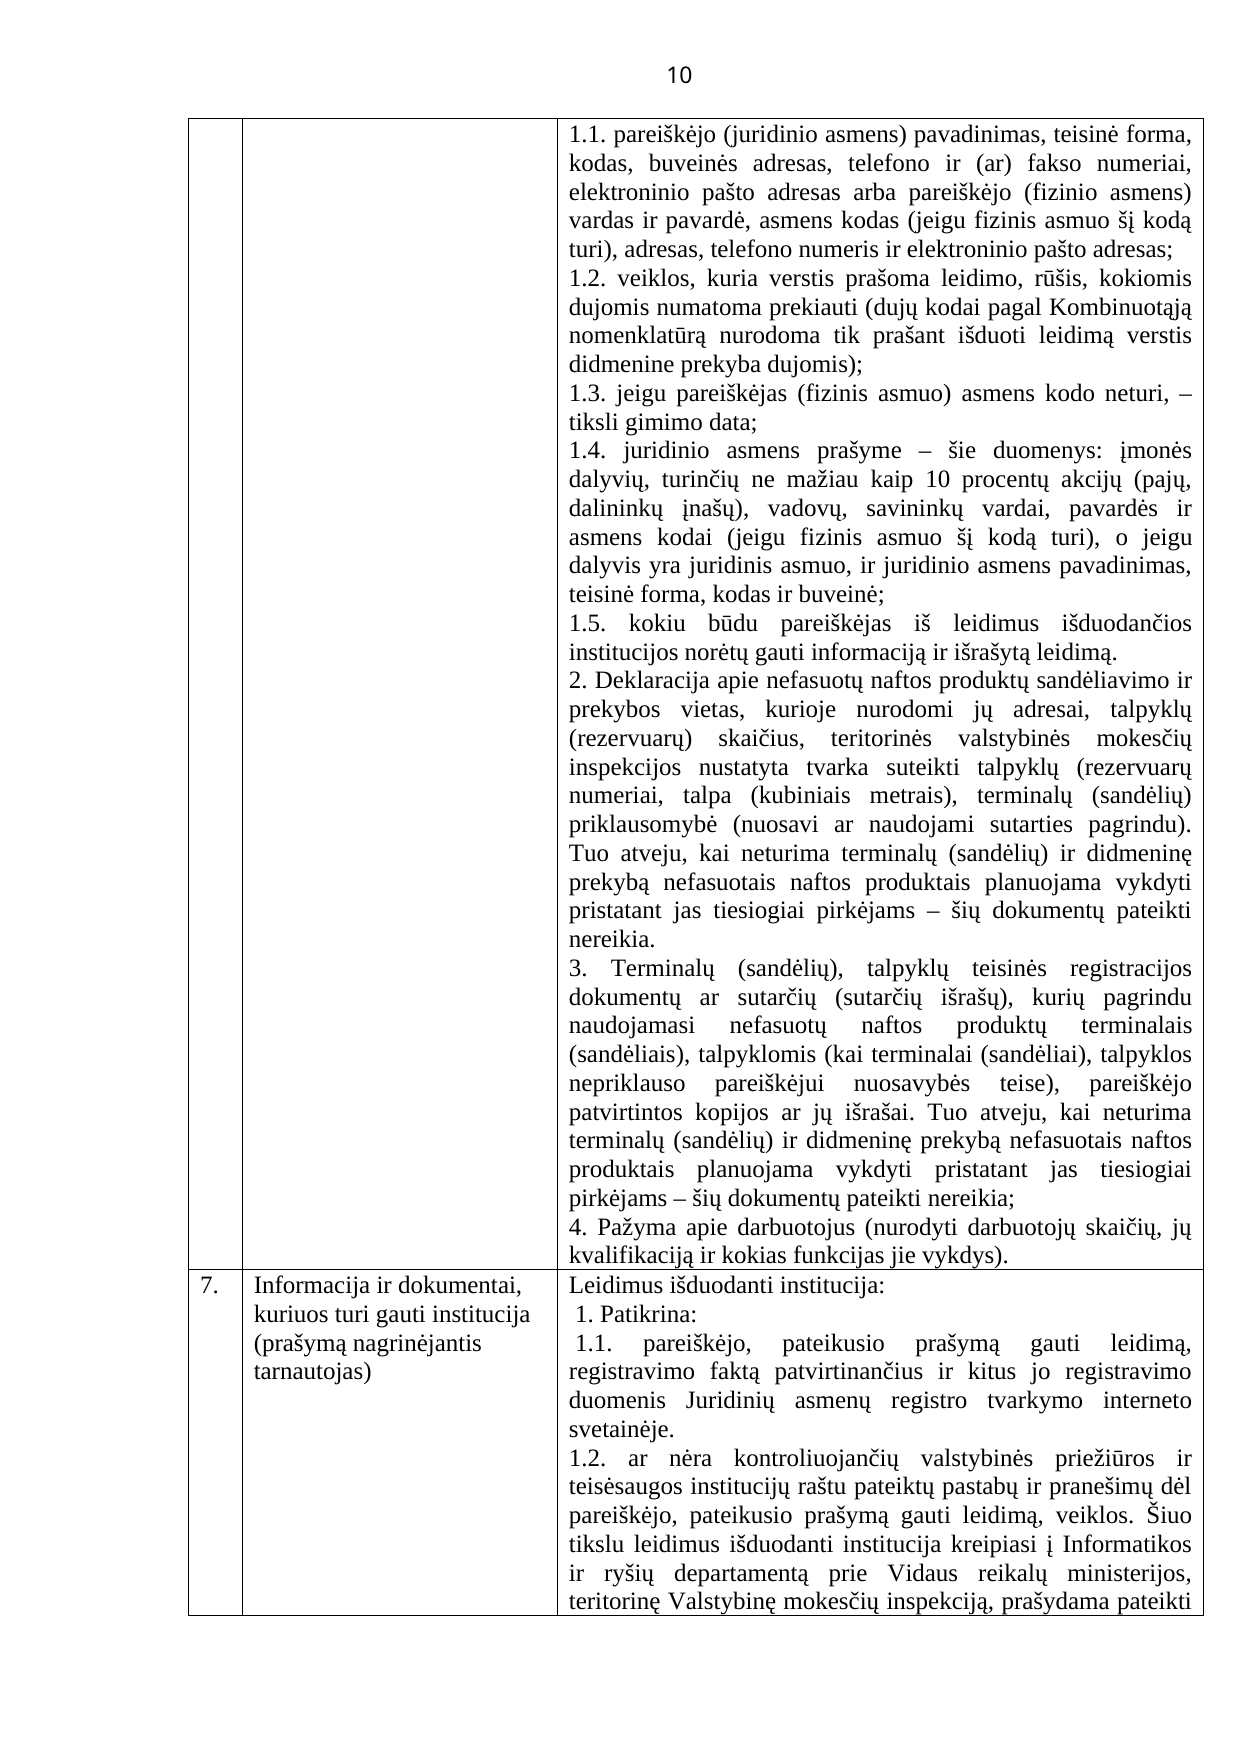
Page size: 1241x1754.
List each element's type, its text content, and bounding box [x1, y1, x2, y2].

table_cell 1.1. pareiškėjo (juridinio asmens) pavadinimas, teisinė forma, kodas, buveinės adresas, telefono ir (ar) fakso numeriai, elektroninio pašto adresas arba pareiškėjo (fizinio asmens) vardas ir pavardė, asmens kodas (jeigu fizinis asmuo šį kodą turi), adresas, telefono numeris ir elektroninio pašto adresas; 1.2. veiklos, kuria verstis prašoma leidimo, rūšis, kokiomis dujomis numatoma prekiauti (dujų kodai pagal Kombinuotąją nomenklatūrą nurodoma tik prašant išduoti leidimą verstis didmenine prekyba dujomis); 1.3. jeigu pareiškėjas (fizinis asmuo) asmens kodo neturi, – tiksli gimimo data; 1.4. juridinio asmens prašyme – šie duomenys: įmonės dalyvių, turinčių ne mažiau kaip 10 procentų akcijų (pajų, dalininkų įnašų), vadovų, savininkų vardai, pavardės ir asmens kodai (jeigu fizinis asmuo šį kodą turi), o jeigu dalyvis yra juridinis asmuo, ir juridinio asmens pavadinimas, teisinė forma, kodas ir buveinė; 1.5. kokiu būdu pareiškėjas iš leidimus išduodančios institucijos norėtų gauti informaciją ir išrašytą leidimą. 2. Deklaracija apie nefasuotų naftos produktų sandėliavimo ir prekybos vietas, kurioje nurodomi jų adresai, talpyklų (rezervuarų) skaičius, teritorinės valstybinės mokesčių inspekcijos nustatyta tvarka suteikti talpyklų (rezervuarų numeriai, talpa (kubiniais metrais), terminalų (sandėlių) priklausomybė (nuosavi ar naudojami sutarties pagrindu). Tuo atveju, kai neturima terminalų (sandėlių) ir didmeninę prekybą nefasuotais naftos produktais planuojama vykdyti pristatant jas tiesiogiai pirkėjams – šių dokumentų pateikti nereikia. 3. Terminalų (sandėlių), talpyklų teisinės registracijos dokumentų ar sutarčių (sutarčių išrašų), kurių pagrindu naudojamasi nefasuotų naftos produktų terminalais (sandėliais), talpyklomis (kai terminalai (sandėliai), talpyklos nepriklauso pareiškėjui nuosavybės teise), pareiškėjo patvirtintos kopijos ar jų išrašai. Tuo atveju, kai neturima terminalų (sandėlių) ir didmeninę prekybą nefasuotais naftos produktais planuojama vykdyti pristatant jas tiesiogiai pirkėjams – šių dokumentų pateikti nereikia; 4. Pažyma apie darbuotojus (nurodyti darbuotojų skaičių, jų kvalifikaciją ir kokias funkcijas jie vykdys). [558, 119, 1203, 1269]
table_cell [189, 119, 242, 1269]
table_cell 7. [189, 1270, 242, 1615]
table_cell Informacija ir dokumentai, kuriuos turi gauti institucija (prašymą nagrinėjantis tarnautojas) [243, 1270, 557, 1615]
table_cell [243, 119, 557, 1269]
table_cell Leidimus išduodanti institucija: 1. Patikrina: 1.1. pareiškėjo, pateikusio prašymą gauti leidimą, registravimo faktą patvirtinančius ir kitus jo registravimo duomenis Juridinių asmenų registro tvarkymo interneto svetainėje. 1.2. ar nėra kontroliuojančių valstybinės priežiūros ir teisėsaugos institucijų raštu pateiktų pastabų ir pranešimų dėl pareiškėjo, pateikusio prašymą gauti leidimą, veiklos. Šiuo tikslu leidimus išduodanti institucija kreipiasi į Informatikos ir ryšių departamentą prie Vidaus reikalų ministerijos, teritorinę Valstybinę mokesčių inspekciją, prašydama pateikti [558, 1270, 1203, 1615]
